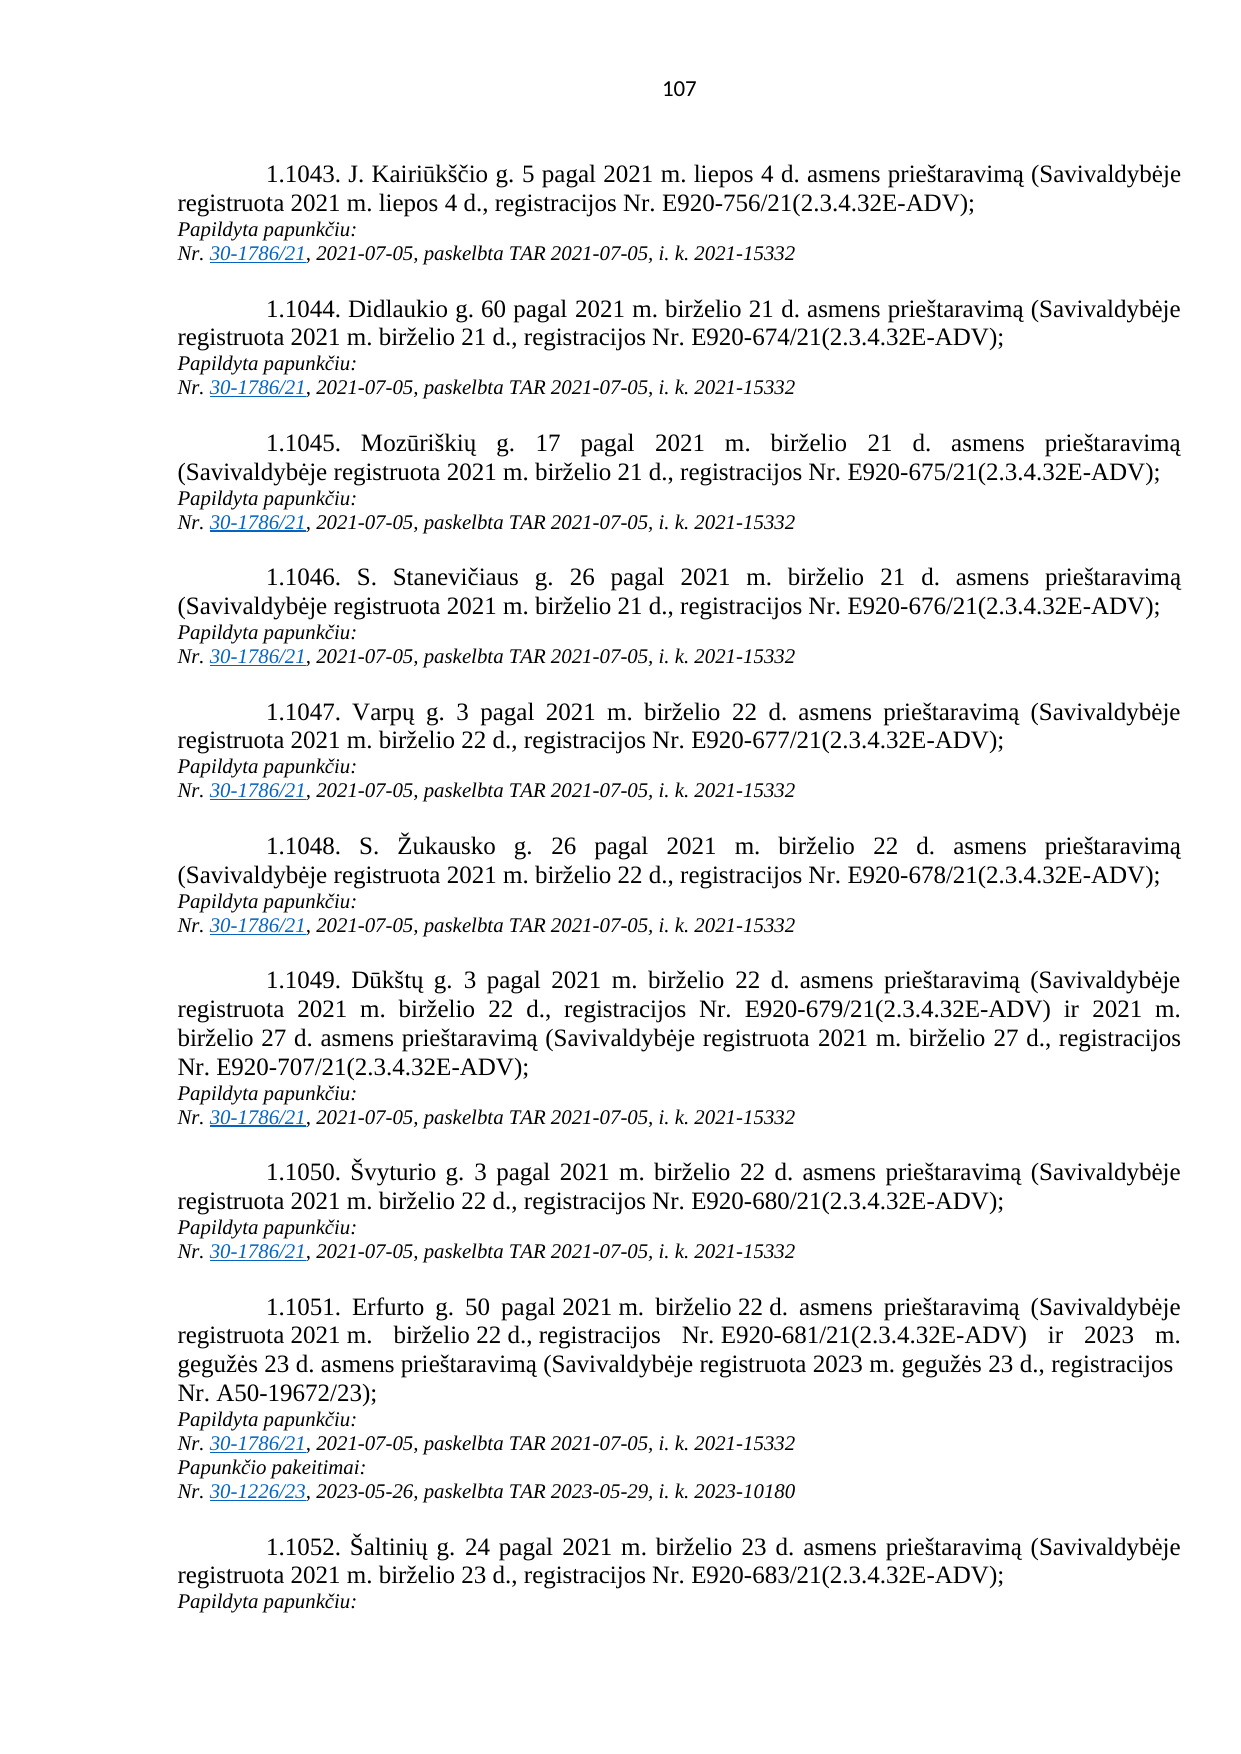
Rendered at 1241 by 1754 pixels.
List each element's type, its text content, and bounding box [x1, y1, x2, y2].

text Papildyta papunkčiu: [177, 620, 1181, 644]
text Papildyta papunkčiu: [177, 754, 1181, 778]
text Nr. 30-1226/23, 2023-05-26, paskelbta TAR 2023-05-29, i. k. 2023-10180 [177, 1479, 1181, 1503]
text Papildyta papunkčiu: [177, 351, 1181, 375]
text Nr. 30-1786/21, 2021-07-05, paskelbta TAR 2021-07-05, i. k. 2021-15332 [177, 1105, 1181, 1129]
text Nr. 30-1786/21, 2021-07-05, paskelbta TAR 2021-07-05, i. k. 2021-15332 [177, 375, 1181, 399]
text Papildyta papunkčiu: [177, 1589, 1181, 1613]
text Papildyta papunkčiu: [177, 1407, 1181, 1431]
text 1.1043. J. Kairiūkščio g. 5 pagal 2021 m. liepos 4 d. asmens prieštaravimą (Savivaldybėje registruota 2021 m. liepos 4 d., registracijos Nr. E920-756/21(2.3.4.32E-ADV); [177, 159, 1181, 217]
text Nr. 30-1786/21, 2021-07-05, paskelbta TAR 2021-07-05, i. k. 2021-15332 [177, 1239, 1181, 1263]
text Nr. 30-1786/21, 2021-07-05, paskelbta TAR 2021-07-05, i. k. 2021-15332 [177, 1431, 1181, 1455]
text Nr. 30-1786/21, 2021-07-05, paskelbta TAR 2021-07-05, i. k. 2021-15332 [177, 644, 1181, 668]
text Nr. 30-1786/21, 2021-07-05, paskelbta TAR 2021-07-05, i. k. 2021-15332 [177, 778, 1181, 802]
text 1.1044. Didlaukio g. 60 pagal 2021 m. birželio 21 d. asmens prieštaravimą (Savivaldybėje registruota 2021 m. birželio 21 d., registracijos Nr. E920-674/21(2.3.4.32E-ADV); [177, 294, 1181, 351]
text Papildyta papunkčiu: [177, 1215, 1181, 1239]
text Nr. 30-1786/21, 2021-07-05, paskelbta TAR 2021-07-05, i. k. 2021-15332 [177, 510, 1181, 534]
text Papildyta papunkčiu: [177, 486, 1181, 510]
text 1.1049. Dūkštų g. 3 pagal 2021 m. birželio 22 d. asmens prieštaravimą (Savivaldybėje registruota 2021 m. birželio 22 d., registracijos Nr. E920-679/21(2.3.4.32E-ADV) ir 2021 m. birželio 27 d. asmens prieštaravimą (Savivaldybėje registruota 2021 m. birželio 27 d., registracijos Nr. E920-707/21(2.3.4.32E-ADV); [177, 966, 1181, 1081]
text 1.1051. Erfurto g. 50 pagal 2021 m. birželio 22 d. asmens prieštaravimą (Savivaldybėje registruota 2021 m. birželio 22 d., registracijos Nr. E920-681/21(2.3.4.32E-ADV) ir 2023 m. gegužės 23 d. asmens prieštaravimą (Savivaldybėje registruota 2023 m. gegužės 23 d., registracijos Nr. A50-19672/23); [177, 1292, 1181, 1407]
text Nr. 30-1786/21, 2021-07-05, paskelbta TAR 2021-07-05, i. k. 2021-15332 [177, 913, 1181, 937]
text 1.1047. Varpų g. 3 pagal 2021 m. birželio 22 d. asmens prieštaravimą (Savivaldybėje registruota 2021 m. birželio 22 d., registracijos Nr. E920-677/21(2.3.4.32E-ADV); [177, 697, 1181, 754]
text Papildyta papunkčiu: [177, 889, 1181, 913]
text Papildyta papunkčiu: [177, 217, 1181, 241]
text 1.1048. S. Žukausko g. 26 pagal 2021 m. birželio 22 d. asmens prieštaravimą (Savivaldybėje registruota 2021 m. birželio 22 d., registracijos Nr. E920-678/21(2.3.4.32E-ADV); [177, 831, 1181, 889]
text Papildyta papunkčiu: [177, 1081, 1181, 1105]
text 1.1050. Švyturio g. 3 pagal 2021 m. birželio 22 d. asmens prieštaravimą (Savivaldybėje registruota 2021 m. birželio 22 d., registracijos Nr. E920-680/21(2.3.4.32E-ADV); [177, 1157, 1181, 1215]
text 1.1046. S. Stanevičiaus g. 26 pagal 2021 m. birželio 21 d. asmens prieštaravimą (Savivaldybėje registruota 2021 m. birželio 21 d., registracijos Nr. E920-676/21(2.3.4.32E-ADV); [177, 562, 1181, 620]
text 1.1052. Šaltinių g. 24 pagal 2021 m. birželio 23 d. asmens prieštaravimą (Savivaldybėje registruota 2021 m. birželio 23 d., registracijos Nr. E920-683/21(2.3.4.32E-ADV); [177, 1532, 1181, 1589]
text Papunkčio pakeitimai: [177, 1455, 1181, 1479]
text 1.1045. Mozūriškių g. 17 pagal 2021 m. birželio 21 d. asmens prieštaravimą (Savivaldybėje registruota 2021 m. birželio 21 d., registracijos Nr. E920-675/21(2.3.4.32E-ADV); [177, 428, 1181, 486]
text Nr. 30-1786/21, 2021-07-05, paskelbta TAR 2021-07-05, i. k. 2021-15332 [177, 241, 1181, 265]
